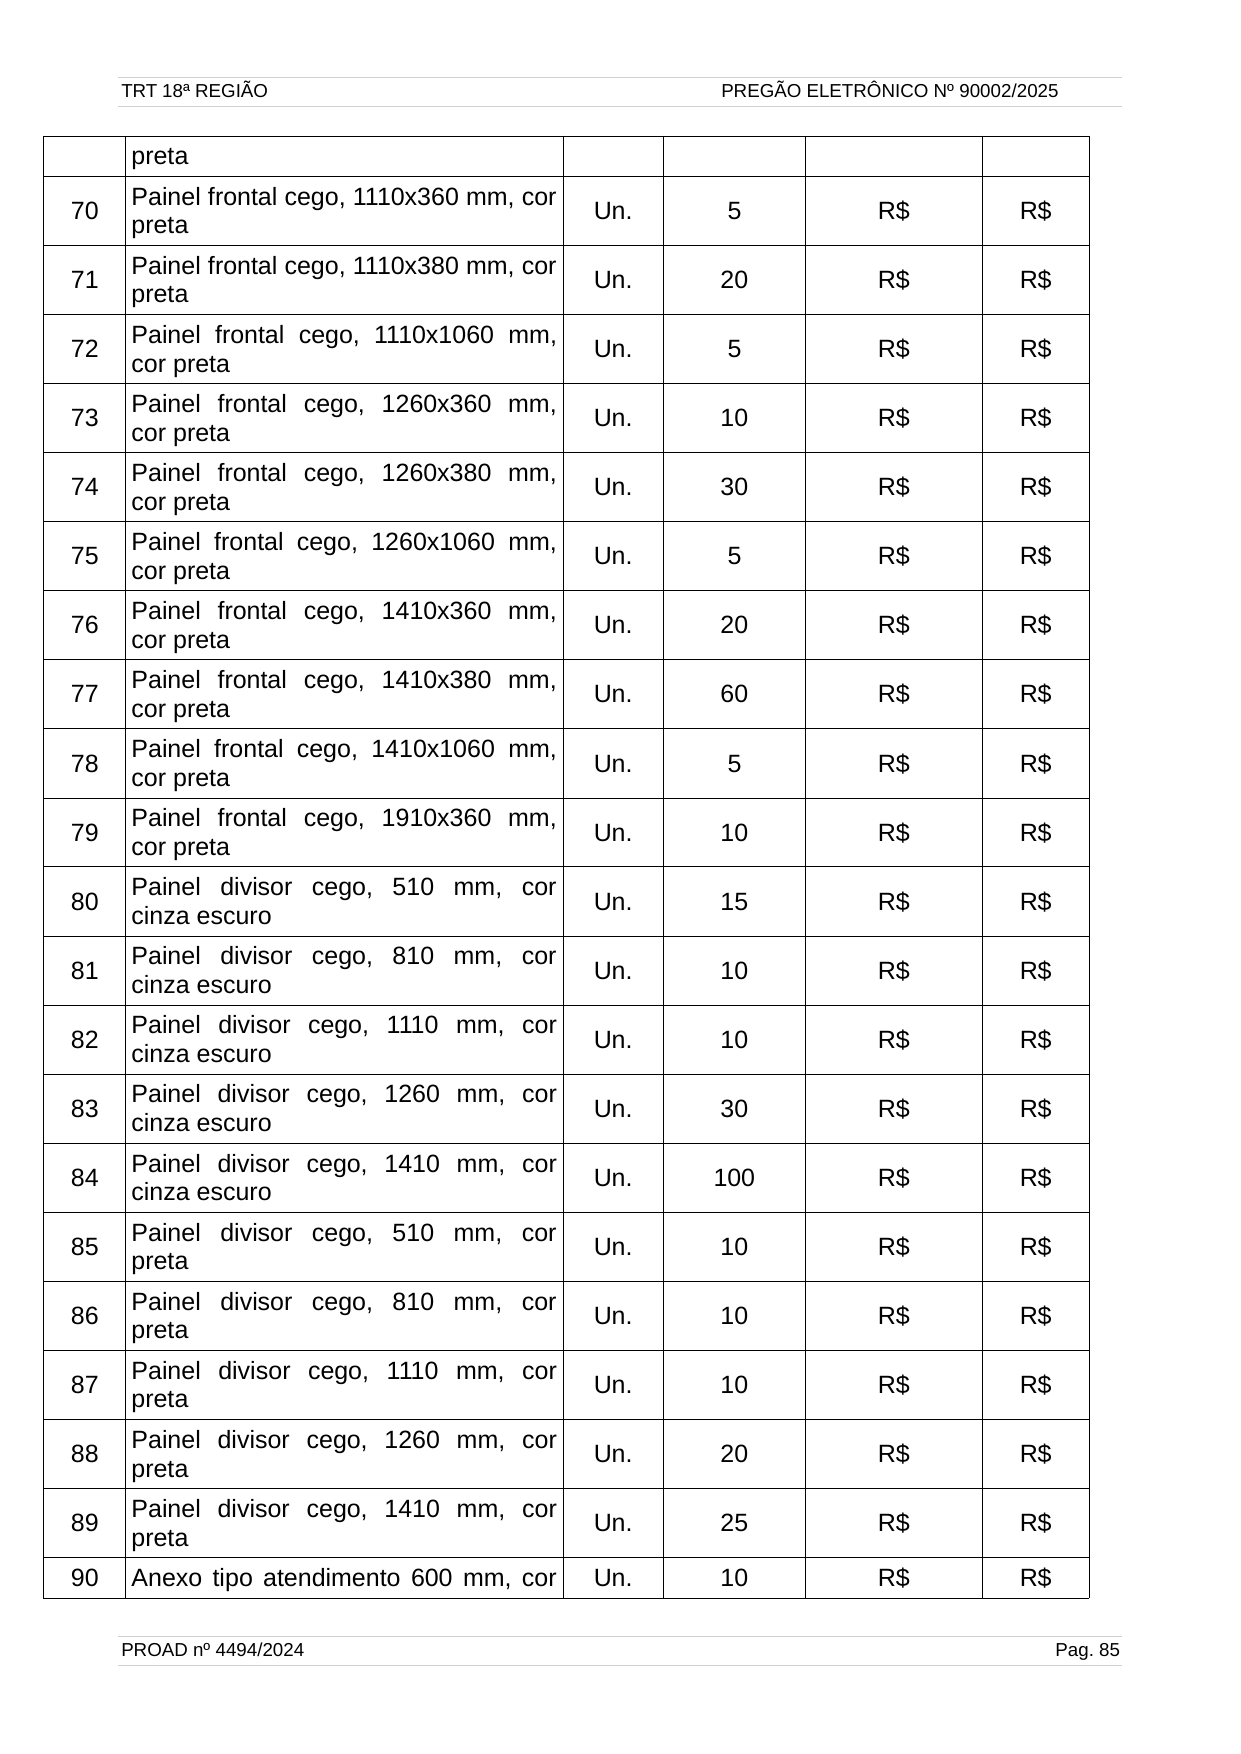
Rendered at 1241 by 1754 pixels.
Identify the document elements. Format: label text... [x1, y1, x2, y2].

table_cell 72 [44, 315, 125, 383]
table_cell Anexo tipo atendimento 600 mm, cor [126, 1558, 563, 1597]
table_cell Painel divisor cego, 1410 mm, cor cinza escuro [126, 1144, 563, 1212]
table_cell Un. [564, 453, 663, 521]
table_cell 100 [664, 1144, 805, 1212]
table_cell 82 [44, 1006, 125, 1074]
table_cell [983, 137, 1089, 176]
table_cell R$ [983, 1144, 1089, 1212]
table_cell R$ [806, 1489, 982, 1557]
table_cell R$ [806, 453, 982, 521]
table_cell Painel divisor cego, 810 mm, cor preta [126, 1282, 563, 1350]
table_cell 10 [664, 799, 805, 866]
table_cell R$ [806, 1075, 982, 1143]
table_cell Un. [564, 384, 663, 452]
table_cell Un. [564, 177, 663, 245]
table_cell Un. [564, 1282, 663, 1350]
table_cell R$ [806, 522, 982, 590]
table_cell 5 [664, 522, 805, 590]
table_cell R$ [806, 315, 982, 383]
table_cell Painel divisor cego, 510 mm, cor preta [126, 1213, 563, 1281]
table_cell 81 [44, 937, 125, 1004]
table_cell 76 [44, 591, 125, 659]
table_cell 80 [44, 867, 125, 936]
table_cell R$ [806, 1006, 982, 1074]
table_cell 10 [664, 1213, 805, 1281]
table_cell R$ [806, 867, 982, 936]
table_cell 10 [664, 1558, 805, 1597]
table_cell R$ [983, 729, 1089, 797]
table_cell Un. [564, 729, 663, 797]
table_cell 10 [664, 1006, 805, 1074]
table_cell 20 [664, 1420, 805, 1488]
table_cell 20 [664, 246, 805, 314]
table_cell R$ [983, 1420, 1089, 1488]
table_cell Un. [564, 660, 663, 728]
table_cell R$ [806, 729, 982, 797]
table_cell R$ [983, 1213, 1089, 1281]
table_cell Un. [564, 315, 663, 383]
table_cell Painel frontal cego, 1110x1060 mm, cor preta [126, 315, 563, 383]
table_cell R$ [983, 1558, 1089, 1597]
table_cell R$ [806, 177, 982, 245]
table_cell Painel divisor cego, 1110 mm, cor preta [126, 1351, 563, 1419]
table_cell Painel divisor cego, 1410 mm, cor preta [126, 1489, 563, 1557]
table_cell 90 [44, 1558, 125, 1597]
table_cell R$ [806, 799, 982, 866]
table_cell 74 [44, 453, 125, 521]
table_cell [564, 137, 663, 176]
table_cell 10 [664, 384, 805, 452]
table_cell preta [126, 137, 563, 176]
table_cell 5 [664, 315, 805, 383]
table_cell R$ [983, 1282, 1089, 1350]
table_cell Un. [564, 1006, 663, 1074]
table_cell R$ [983, 591, 1089, 659]
table_cell R$ [983, 177, 1089, 245]
table_cell R$ [983, 1075, 1089, 1143]
table_cell Painel divisor cego, 1260 mm, cor preta [126, 1420, 563, 1488]
table_cell R$ [806, 384, 982, 452]
table_cell Un. [564, 937, 663, 1004]
table_cell R$ [983, 1351, 1089, 1419]
table_cell Un. [564, 1075, 663, 1143]
table_cell Un. [564, 246, 663, 314]
table_cell 71 [44, 246, 125, 314]
table_cell Painel frontal cego, 1110x380 mm, cor preta [126, 246, 563, 314]
table_cell [664, 137, 805, 176]
table_cell 75 [44, 522, 125, 590]
table_cell Painel frontal cego, 1910x360 mm, cor preta [126, 799, 563, 866]
table_cell Painel frontal cego, 1260x360 mm, cor preta [126, 384, 563, 452]
table_cell R$ [983, 867, 1089, 936]
table_cell Painel divisor cego, 1110 mm, cor cinza escuro [126, 1006, 563, 1074]
table_cell 83 [44, 1075, 125, 1143]
table_cell Painel frontal cego, 1260x1060 mm, cor preta [126, 522, 563, 590]
table_cell 86 [44, 1282, 125, 1350]
table_cell Un. [564, 1213, 663, 1281]
table_cell R$ [806, 1144, 982, 1212]
table_cell 5 [664, 729, 805, 797]
table_cell Un. [564, 867, 663, 936]
table_cell 15 [664, 867, 805, 936]
table_cell 77 [44, 660, 125, 728]
table_cell R$ [983, 384, 1089, 452]
table_cell 73 [44, 384, 125, 452]
table_cell Un. [564, 1420, 663, 1488]
table_cell R$ [806, 1420, 982, 1488]
table_cell R$ [806, 246, 982, 314]
table_cell R$ [983, 246, 1089, 314]
table_cell 84 [44, 1144, 125, 1212]
table_cell Un. [564, 799, 663, 866]
table_cell Un. [564, 1558, 663, 1597]
table_cell 10 [664, 1351, 805, 1419]
table_cell 78 [44, 729, 125, 797]
table_cell R$ [983, 799, 1089, 866]
table_cell R$ [983, 1006, 1089, 1074]
table_cell 60 [664, 660, 805, 728]
table_cell Un. [564, 522, 663, 590]
table_cell Un. [564, 1144, 663, 1212]
table_cell 79 [44, 799, 125, 866]
table_cell 20 [664, 591, 805, 659]
table_cell R$ [983, 937, 1089, 1004]
table_cell R$ [983, 315, 1089, 383]
table_cell R$ [806, 937, 982, 1004]
table_cell Painel divisor cego, 810 mm, cor cinza escuro [126, 937, 563, 1004]
table_cell R$ [806, 1282, 982, 1350]
table_cell 87 [44, 1351, 125, 1419]
table_cell Painel frontal cego, 1410x1060 mm, cor preta [126, 729, 563, 797]
table_cell R$ [806, 1213, 982, 1281]
table_cell R$ [806, 660, 982, 728]
table_cell Painel frontal cego, 1260x380 mm, cor preta [126, 453, 563, 521]
table_cell 5 [664, 177, 805, 245]
table_cell [806, 137, 982, 176]
table_cell R$ [983, 453, 1089, 521]
table_cell Painel frontal cego, 1410x360 mm, cor preta [126, 591, 563, 659]
table_cell 10 [664, 1282, 805, 1350]
table_cell Painel frontal cego, 1110x360 mm, cor preta [126, 177, 563, 245]
table_cell 10 [664, 937, 805, 1004]
table_cell 88 [44, 1420, 125, 1488]
table_cell R$ [983, 522, 1089, 590]
table_cell R$ [983, 660, 1089, 728]
table_cell 85 [44, 1213, 125, 1281]
table_cell R$ [806, 1351, 982, 1419]
table_cell 89 [44, 1489, 125, 1557]
table_cell Un. [564, 1489, 663, 1557]
table_cell Painel divisor cego, 510 mm, cor cinza escuro [126, 867, 563, 936]
table_cell 25 [664, 1489, 805, 1557]
table_cell 30 [664, 1075, 805, 1143]
table_cell Painel frontal cego, 1410x380 mm, cor preta [126, 660, 563, 728]
table_cell 70 [44, 177, 125, 245]
table_cell [44, 137, 125, 176]
table_cell Un. [564, 591, 663, 659]
table_cell R$ [806, 1558, 982, 1597]
table_cell Un. [564, 1351, 663, 1419]
table_cell 30 [664, 453, 805, 521]
table_cell R$ [806, 591, 982, 659]
table_cell R$ [983, 1489, 1089, 1557]
table_cell Painel divisor cego, 1260 mm, cor cinza escuro [126, 1075, 563, 1143]
